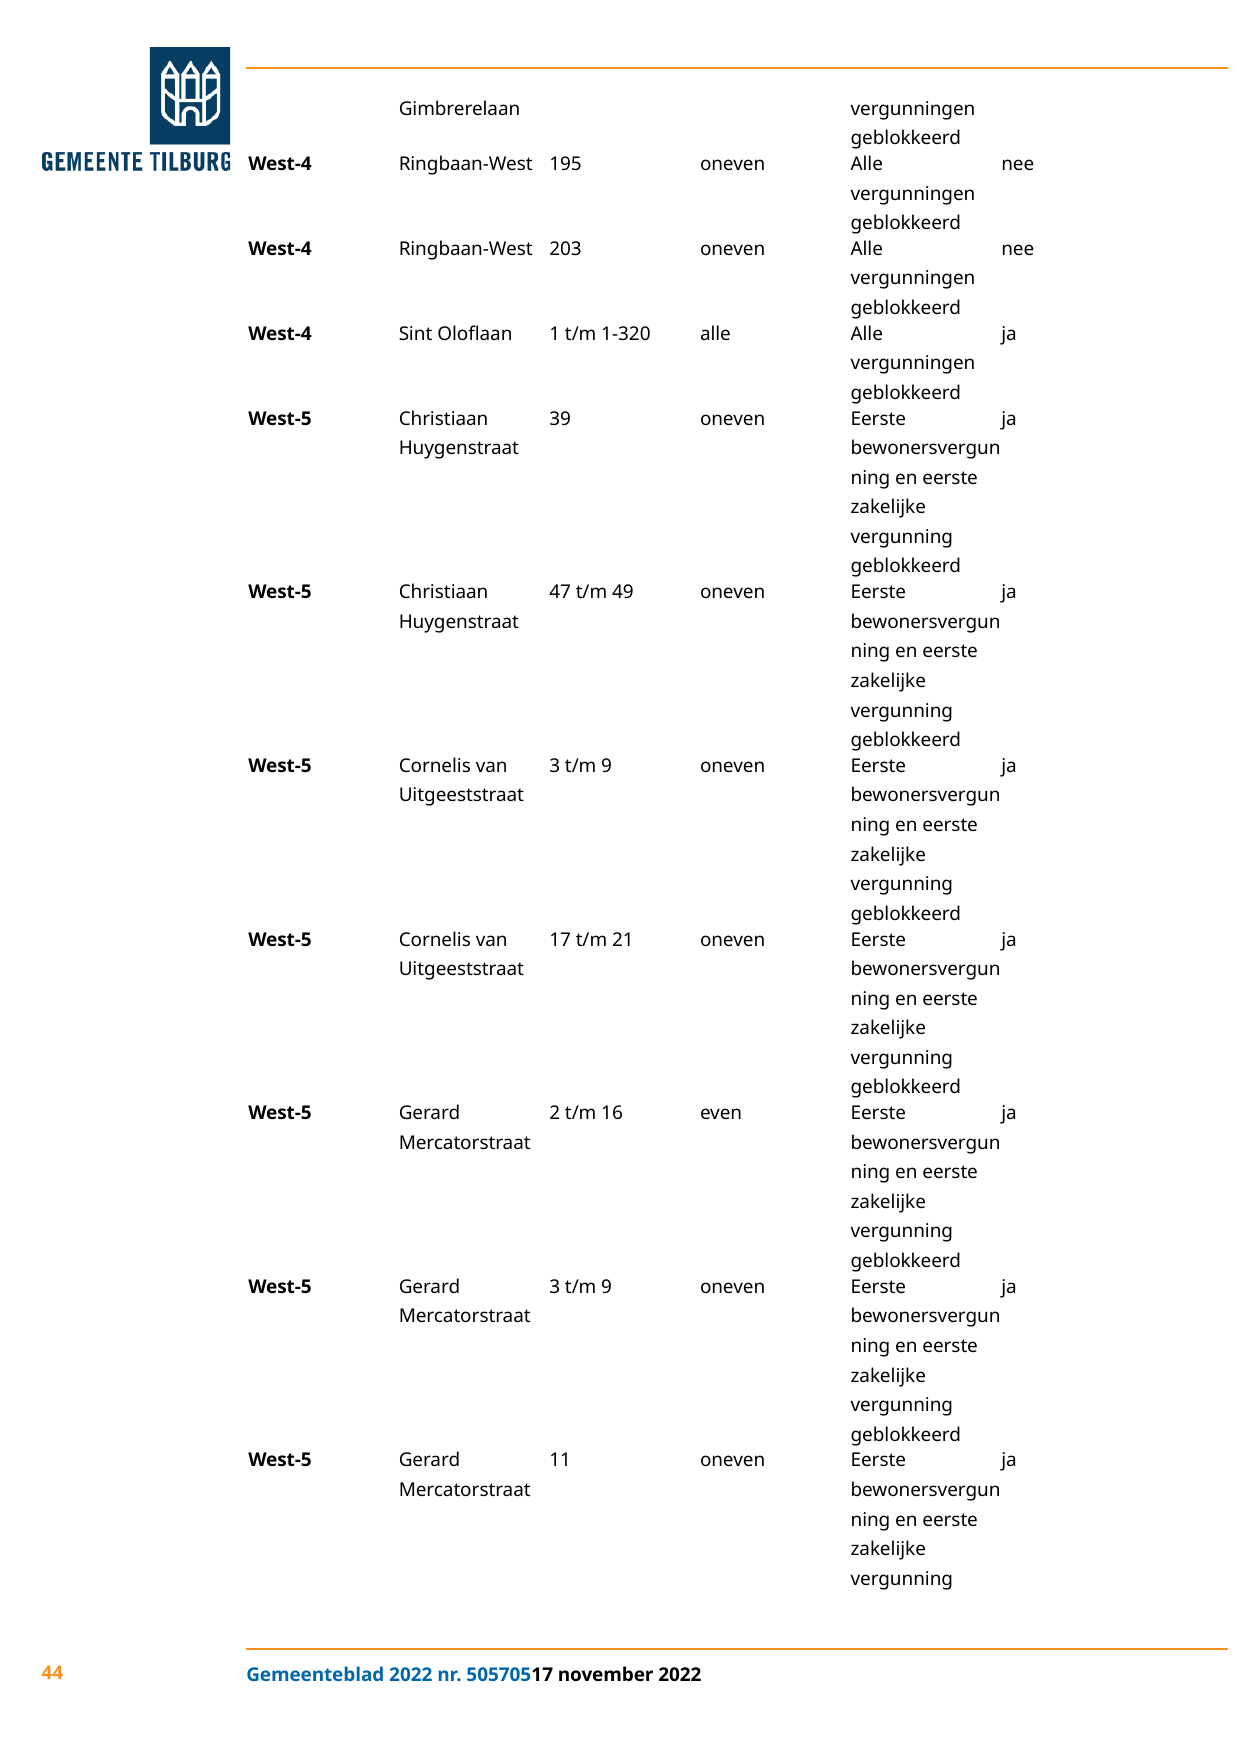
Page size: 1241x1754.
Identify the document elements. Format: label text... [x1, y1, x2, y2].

table_cell ja [1001, 320, 1152, 405]
table_cell Eerste bewonersvergunning en eerste zakelijke vergunning geblokkeerd [850, 405, 1001, 578]
table_cell West-5 [248, 926, 398, 1099]
table_cell 3 t/m 9 [549, 752, 700, 926]
table_cell Eerste bewonersvergunning en eerste zakelijke vergunning [850, 1447, 1001, 1591]
table_cell oneven [700, 752, 850, 926]
table_cell Christiaan Huygenstraat [399, 405, 549, 578]
table_cell Eerste bewonersvergunning en eerste zakelijke vergunning geblokkeerd [850, 1099, 1001, 1273]
table_cell ja [1001, 1099, 1152, 1273]
table_cell West-4 [248, 150, 398, 235]
table_cell West-5 [248, 579, 398, 752]
table_cell oneven [700, 405, 850, 578]
table_cell [248, 95, 398, 150]
table_cell West-5 [248, 1447, 398, 1591]
table_cell vergunningen geblokkeerd [850, 95, 1001, 150]
table_cell 39 [549, 405, 700, 578]
table_cell 17 t/m 21 [549, 926, 700, 1099]
table_cell Ringbaan-West [399, 150, 549, 235]
table_cell [1001, 95, 1152, 150]
table_cell oneven [700, 150, 850, 235]
table_cell ja [1001, 752, 1152, 926]
table_cell ja [1001, 926, 1152, 1099]
table_cell Cornelis van Uitgeeststraat [399, 926, 549, 1099]
table_cell Eerste bewonersvergunning en eerste zakelijke vergunning geblokkeerd [850, 752, 1001, 926]
table_cell Christiaan Huygenstraat [399, 579, 549, 752]
table_cell West-4 [248, 235, 398, 320]
table_cell Sint Oloflaan [399, 320, 549, 405]
table_cell 203 [549, 235, 700, 320]
table_cell [549, 95, 700, 150]
table_cell even [700, 1099, 850, 1273]
table_cell West-5 [248, 405, 398, 578]
table_cell West-5 [248, 752, 398, 926]
table_cell Alle vergunningen geblokkeerd [850, 150, 1001, 235]
table_cell ja [1001, 579, 1152, 752]
table_cell ja [1001, 1447, 1152, 1591]
table_cell Alle vergunningen geblokkeerd [850, 235, 1001, 320]
table_cell ja [1001, 405, 1152, 578]
table_cell 47 t/m 49 [549, 579, 700, 752]
table_cell 11 [549, 1447, 700, 1591]
table_cell Cornelis van Uitgeeststraat [399, 752, 549, 926]
table_cell oneven [700, 1273, 850, 1447]
table_cell 2 t/m 16 [549, 1099, 700, 1273]
table_cell oneven [700, 579, 850, 752]
table_cell Gerard Mercatorstraat [399, 1447, 549, 1591]
picture [41, 47, 231, 172]
table_cell alle [700, 320, 850, 405]
table_cell nee [1001, 150, 1152, 235]
table_cell Gerard Mercatorstraat [399, 1099, 549, 1273]
table_cell West-5 [248, 1273, 398, 1447]
table_cell West-4 [248, 320, 398, 405]
table_cell nee [1001, 235, 1152, 320]
table_cell [700, 95, 850, 150]
table_cell 1 t/m 1-320 [549, 320, 700, 405]
table_cell 195 [549, 150, 700, 235]
table_cell Eerste bewonersvergunning en eerste zakelijke vergunning geblokkeerd [850, 1273, 1001, 1447]
table_cell Eerste bewonersvergunning en eerste zakelijke vergunning geblokkeerd [850, 926, 1001, 1099]
table_cell 3 t/m 9 [549, 1273, 700, 1447]
table_cell West-5 [248, 1099, 398, 1273]
table_cell oneven [700, 235, 850, 320]
table_cell Alle vergunningen geblokkeerd [850, 320, 1001, 405]
table_cell Gerard Mercatorstraat [399, 1273, 549, 1447]
table_cell Eerste bewonersvergunning en eerste zakelijke vergunning geblokkeerd [850, 579, 1001, 752]
table_cell oneven [700, 926, 850, 1099]
table_cell ja [1001, 1273, 1152, 1447]
table_cell Ringbaan-West [399, 235, 549, 320]
table_cell oneven [700, 1447, 850, 1591]
table_cell Gimbrerelaan [399, 95, 549, 150]
